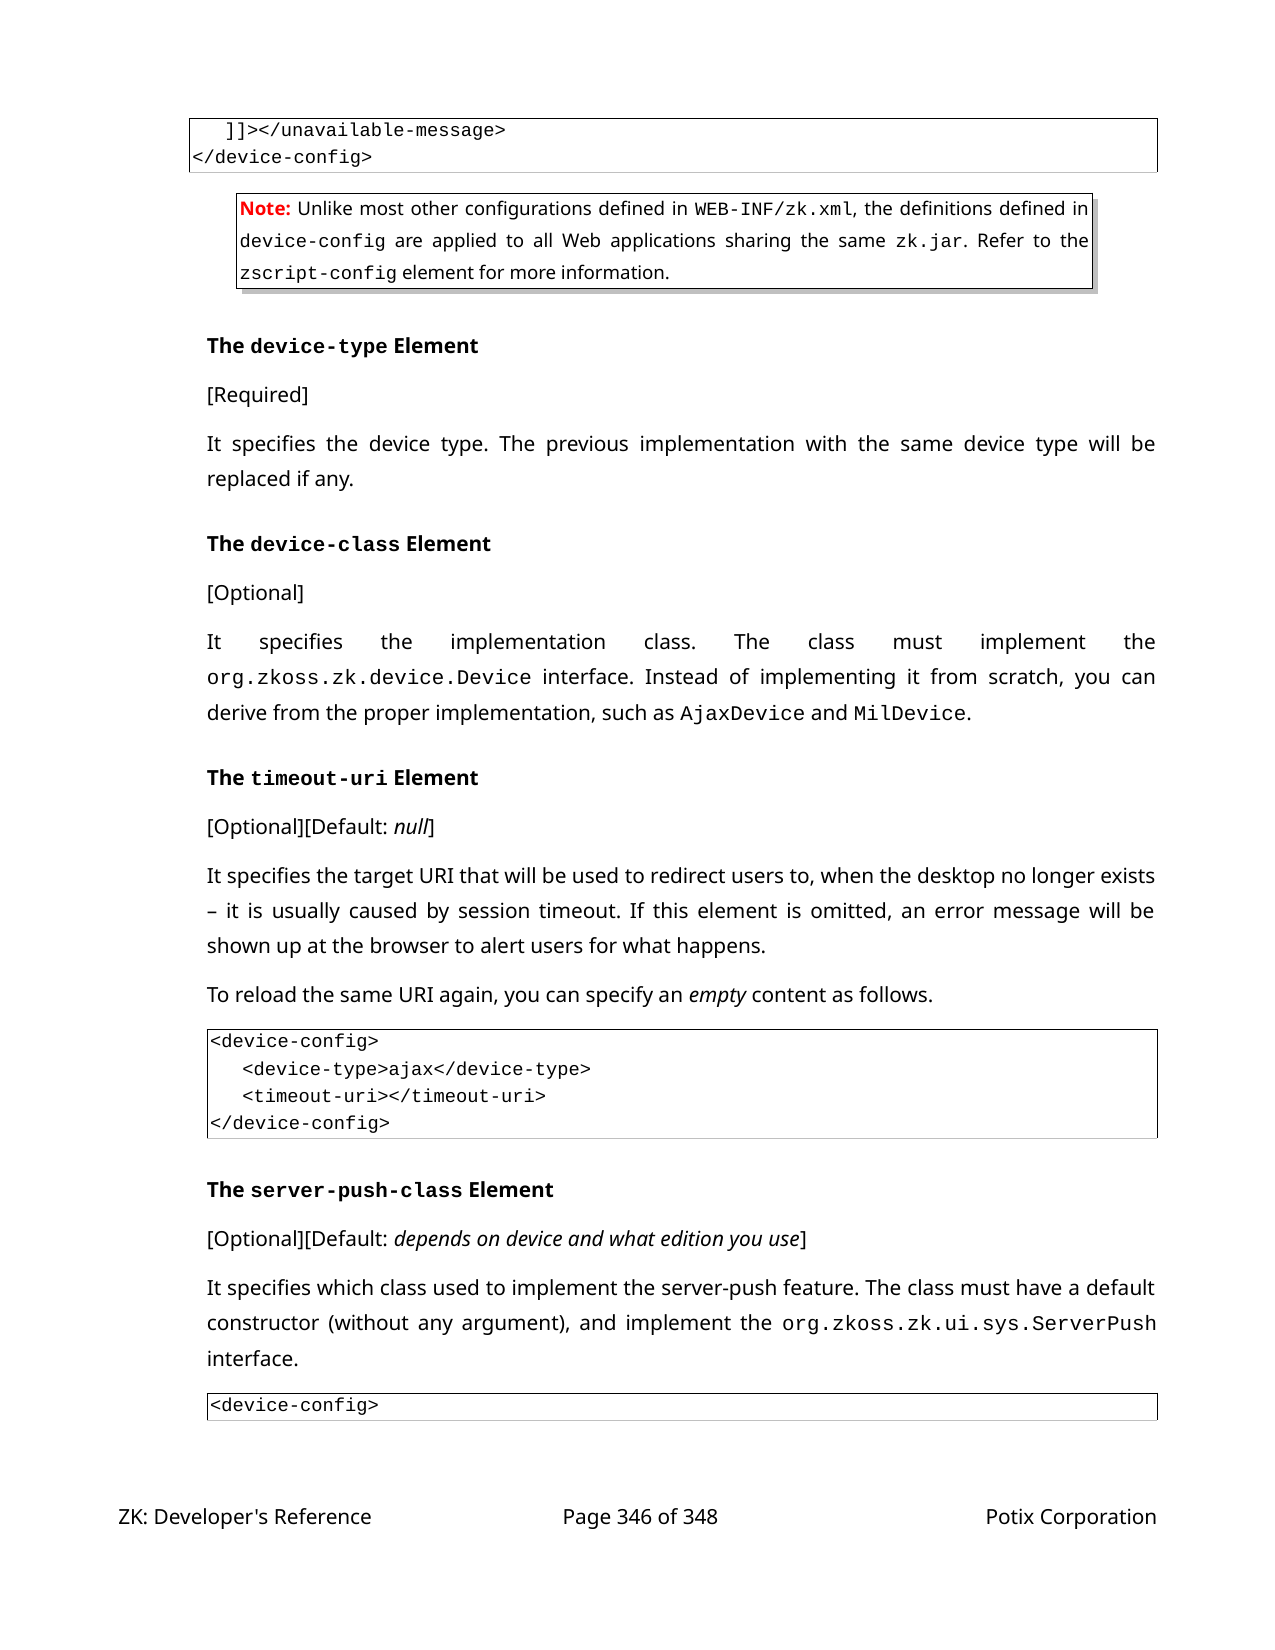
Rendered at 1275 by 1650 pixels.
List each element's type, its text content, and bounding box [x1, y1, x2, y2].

text [Optional][Default: null] [207, 812, 1157, 841]
text It specifies which class used to implement the server-push feature. The class must have a default constructor (without any argument), and implement the org.zkoss.zk.ui.sys.ServerPush interface. [207, 1273, 1157, 1372]
text It specifies the target URI that will be used to redirect users to, when the desktop no longer exists – it is usually caused by session timeout. If this element is omitted, an error message will be shown up at the browser to alert users for what happens. [207, 861, 1157, 960]
text <device-config> [208, 1394, 1157, 1420]
subtitle The server-push-class Element [207, 1175, 1157, 1203]
text ]]></unavailable-message> </device-config> [190, 119, 1157, 172]
text [Optional] [207, 578, 1157, 607]
text Note: Unlike most other configurations defined in WEB-INF/zk.xml, the definitions defined in device-config are applied to all Web applications sharing the same zk.jar. Refer to the zscript-config element for more information. [237, 194, 1092, 288]
text To reload the same URI again, you can specify an empty content as follows. [207, 981, 1157, 1009]
text <timeout-uri></timeout-uri> [208, 1084, 1157, 1108]
text <device-config> [208, 1030, 1157, 1054]
subtitle The device-type Element [207, 331, 1157, 360]
text [Optional][Default: depends on device and what edition you use] [207, 1224, 1157, 1252]
text </device-config> [208, 1111, 1157, 1138]
subtitle The device-class Element [207, 529, 1157, 558]
text <device-type>ajax</device-type> [208, 1057, 1157, 1081]
text It specifies the implementation class. The class must implement the org.zkoss.zk.device.Device interface. Instead of implementing it from scratch, you can derive from the proper implementation, such as AjaxDevice and MilDevice. [207, 627, 1157, 727]
subtitle The timeout-uri Element [207, 763, 1157, 792]
text [Required] [207, 380, 1157, 408]
text It specifies the device type. The previous implementation with the same device type will be replaced if any. [207, 429, 1157, 493]
